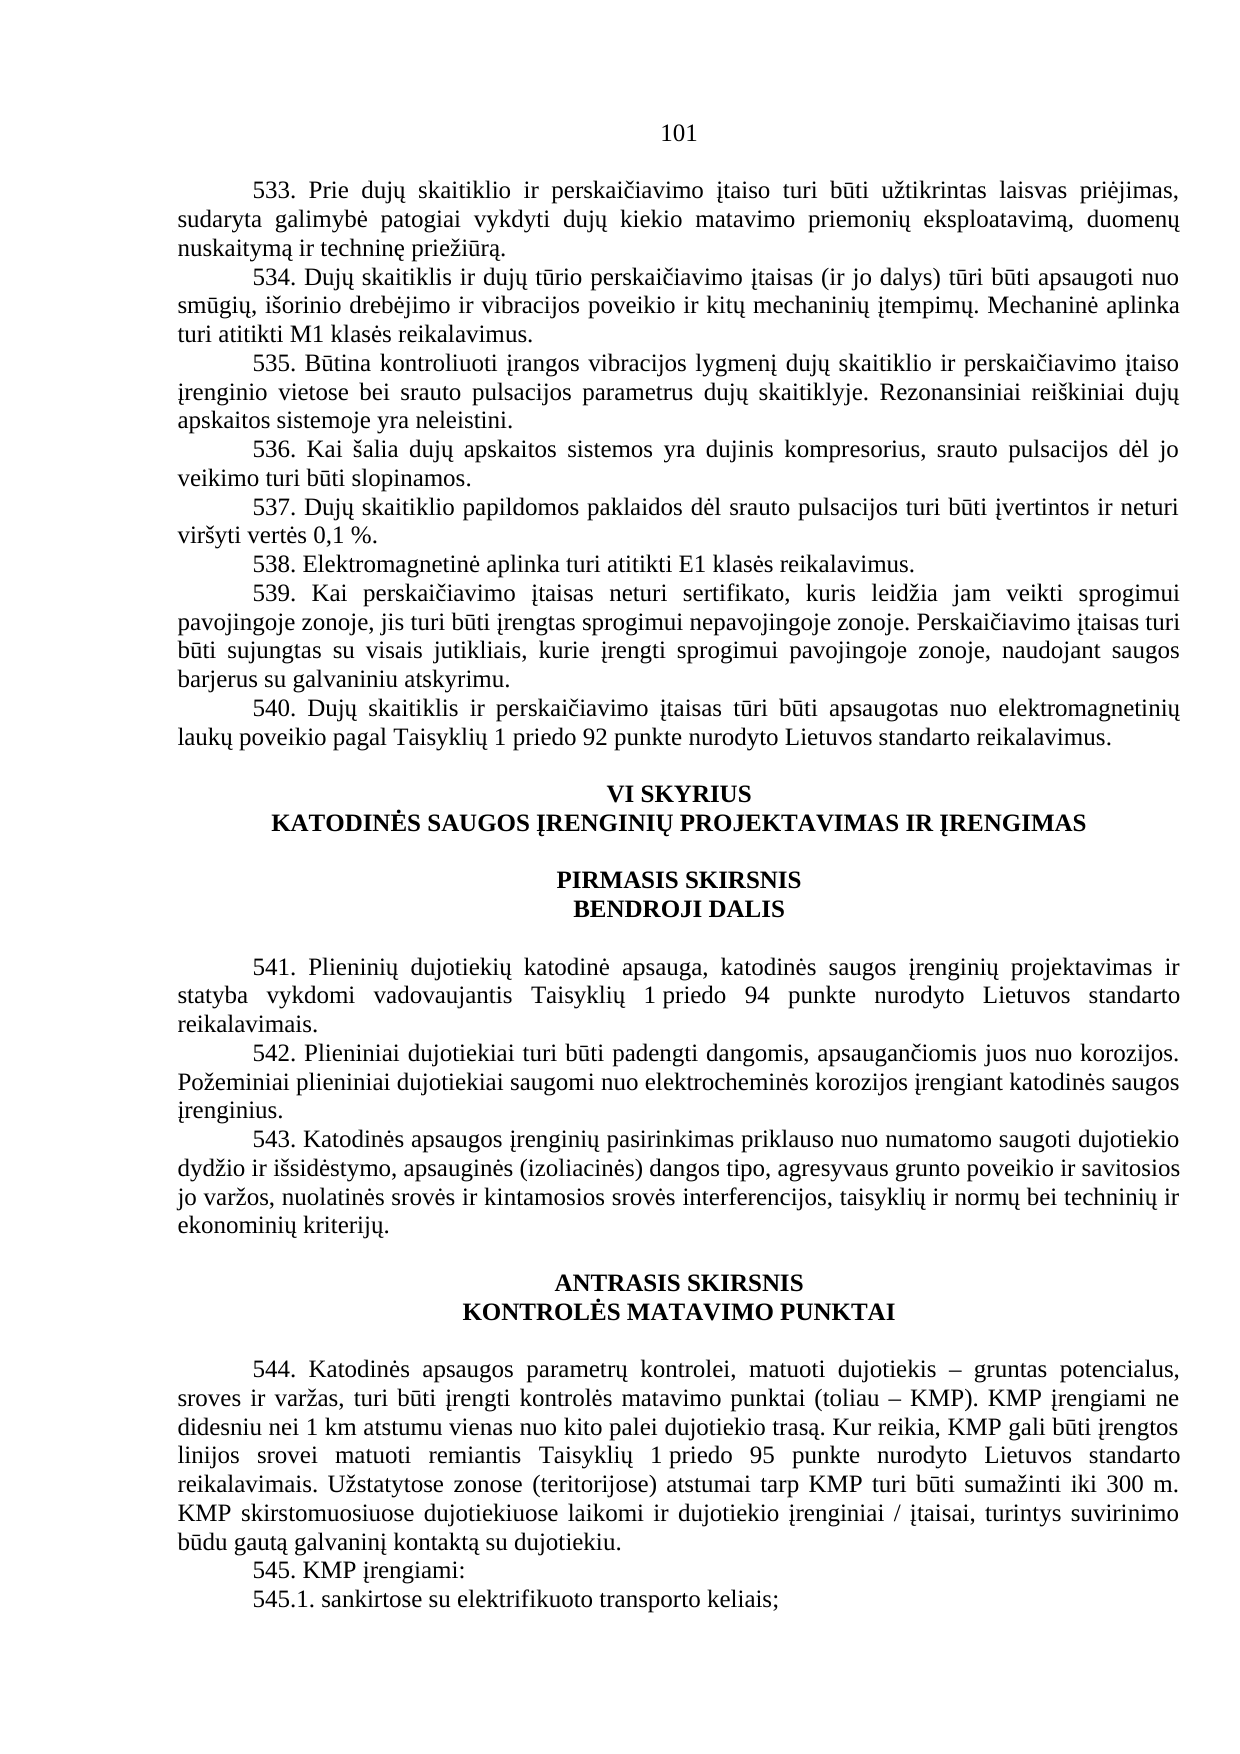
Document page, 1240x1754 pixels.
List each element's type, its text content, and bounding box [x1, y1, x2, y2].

subtitle 539. Kai perskaičiavimo įtaisas neturi sertifikato, kuris leidžia jam veikti sprogimui pavojingoje zonoje, jis turi būti įrengtas sprogimui nepavojingoje zonoje. Perskaičiavimo įtaisas turi būti sujungtas su visais jutikliais, kurie įrengti sprogimui pavojingoje zonoje, naudojant saugos barjerus su galvaniniu atskyrimu. [177, 578, 1181, 693]
text BENDROJI DALIS [177, 894, 1181, 923]
text 535. Būtina kontroliuoti įrangos vibracijos lygmenį dujų skaitiklio ir perskaičiavimo įtaiso įrenginio vietose bei srauto pulsacijos parametrus dujų skaitiklyje. Rezonansiniai reiškiniai dujų apskaitos sistemoje yra neleistini. [177, 348, 1181, 434]
text 543. Katodinės apsaugos įrenginių pasirinkimas priklauso nuo numatomo saugoti dujotiekio dydžio ir išsidėstymo, apsauginės (izoliacinės) dangos tipo, agresyvaus grunto poveikio ir savitosios jo varžos, nuolatinės srovės ir kintamosios srovės interferencijos, taisyklių ir normų bei techninių ir ekonominių kriterijų. [177, 1124, 1181, 1239]
text ANTRASIS SKIRSNIS [177, 1268, 1181, 1297]
text VI SKYRIUS [177, 779, 1181, 808]
text KONTROLĖS MATAVIMO PUNKTAI [177, 1297, 1181, 1326]
text 541. Plieninių dujotiekių katodinė apsauga, katodinės saugos įrenginių projektavimas ir statyba vykdomi vadovaujantis Taisyklių 1 priedo 94 punkte nurodyto Lietuvos standarto reikalavimais. [177, 952, 1181, 1038]
text 533. Prie dujų skaitiklio ir perskaičiavimo įtaiso turi būti užtikrintas laisvas priėjimas, sudaryta galimybė patogiai vykdyti dujų kiekio matavimo priemonių eksploatavimą, duomenų nuskaitymą ir techninę priežiūrą. [177, 176, 1181, 262]
text KATODINĖS SAUGOS ĮRENGINIŲ PROJEKTAVIMAS IR ĮRENGIMAS [177, 808, 1181, 837]
subtitle 534. Dujų skaitiklis ir dujų tūrio perskaičiavimo įtaisas (ir jo dalys) tūri būti apsaugoti nuo smūgių, išorinio drebėjimo ir vibracijos poveikio ir kitų mechaninių įtempimų. Mechaninė aplinka turi atitikti M1 klasės reikalavimus. [177, 262, 1181, 348]
text PIRMASIS SKIRSNIS [177, 866, 1181, 894]
text 545. KMP įrengiami: [177, 1556, 1181, 1584]
text 538. Elektromagnetinė aplinka turi atitikti E1 klasės reikalavimus. [177, 549, 1181, 578]
text 540. Dujų skaitiklis ir perskaičiavimo įtaisas tūri būti apsaugotas nuo elektromagnetinių laukų poveikio pagal Taisyklių 1 priedo 92 punkte nurodyto Lietuvos standarto reikalavimus. [177, 693, 1181, 751]
text 536. Kai šalia dujų apskaitos sistemos yra dujinis kompresorius, srauto pulsacijos dėl jo veikimo turi būti slopinamos. [177, 434, 1181, 492]
text 537. Dujų skaitiklio papildomos paklaidos dėl srauto pulsacijos turi būti įvertintos ir neturi viršyti vertės 0,1 %. [177, 492, 1181, 549]
text 545.1. sankirtose su elektrifikuoto transporto keliais; [177, 1584, 1181, 1613]
text 544. Katodinės apsaugos parametrų kontrolei, matuoti dujotiekis – gruntas potencialus, sroves ir varžas, turi būti įrengti kontrolės matavimo punktai (toliau – KMP). KMP įrengiami ne didesniu nei 1 km atstumu vienas nuo kito palei dujotiekio trasą. Kur reikia, KMP gali būti įrengtos linijos srovei matuoti remiantis Taisyklių 1 priedo 95 punkte nurodyto Lietuvos standarto reikalavimais. Užstatytose zonose (teritorijose) atstumai tarp KMP turi būti sumažinti iki 300 m. KMP skirstomuosiuose dujotiekiuose laikomi ir dujotiekio įrenginiai / įtaisai, turintys suvirinimo būdu gautą galvaninį kontaktą su dujotiekiu. [177, 1354, 1181, 1556]
text 542. Plieniniai dujotiekiai turi būti padengti dangomis, apsaugančiomis juos nuo korozijos. Požeminiai plieniniai dujotiekiai saugomi nuo elektrocheminės korozijos įrengiant katodinės saugos įrenginius. [177, 1038, 1181, 1124]
